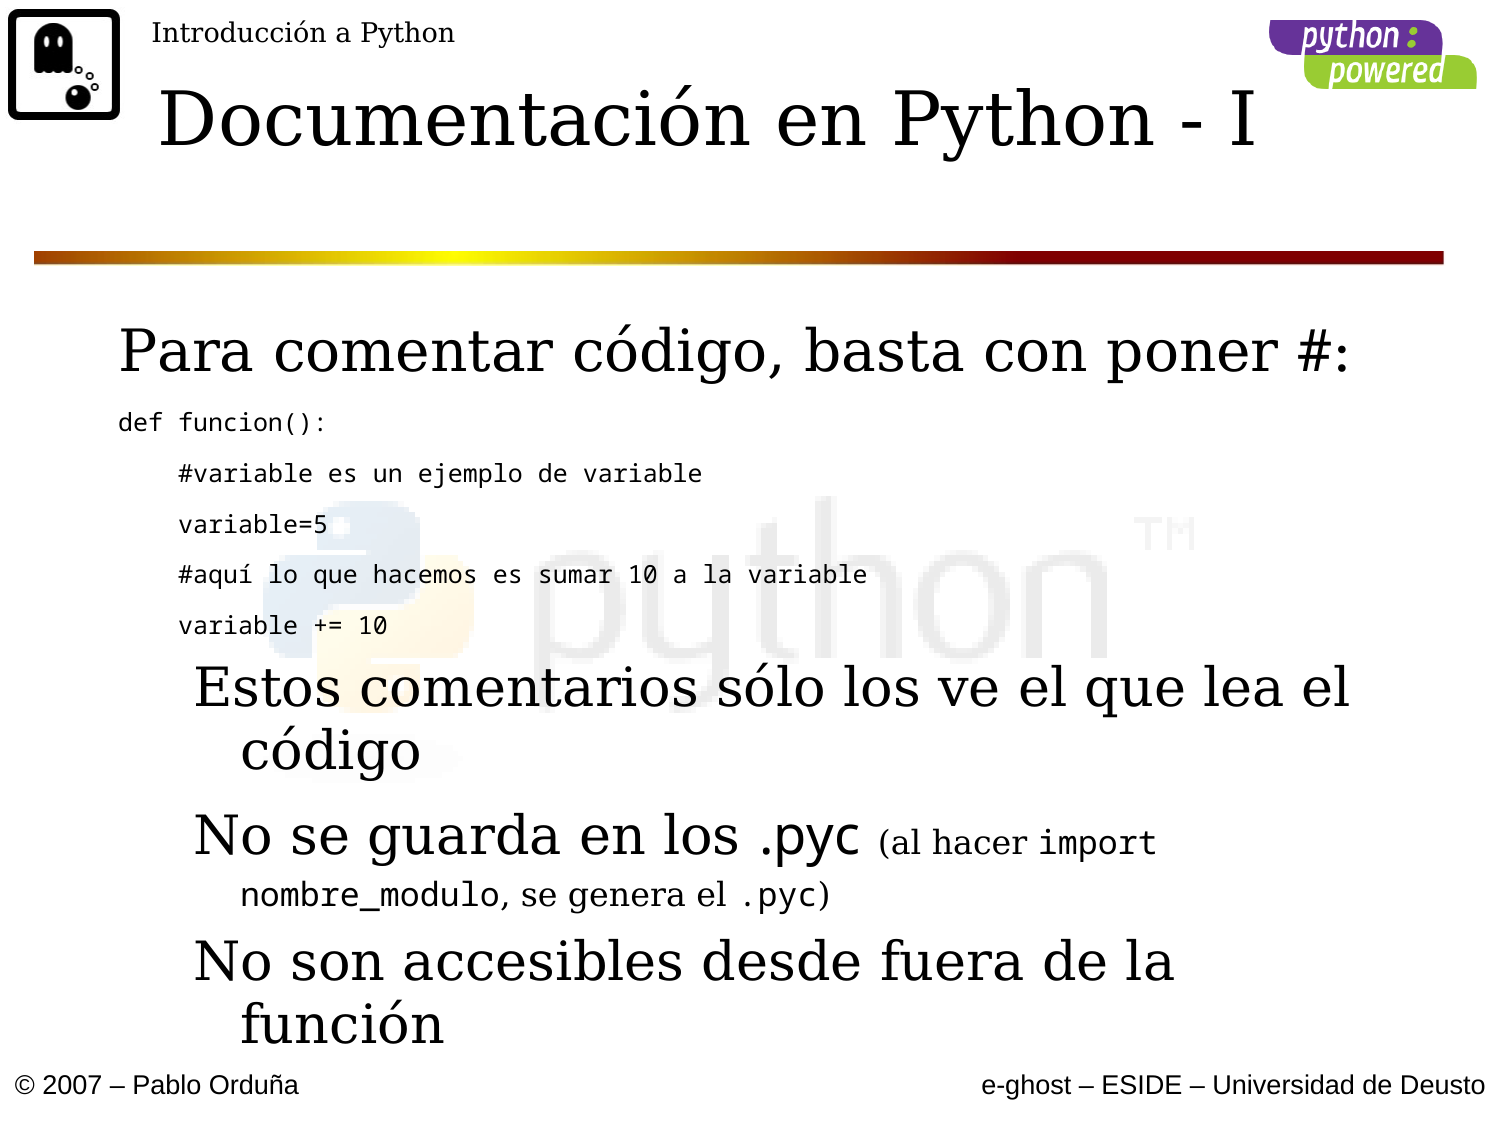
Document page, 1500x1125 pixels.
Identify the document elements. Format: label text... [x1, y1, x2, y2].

list Para comentar código, basta con poner #: def funcion(): #variable es un ejemplo de variable variable=5 #aquí lo que hacemos es sumar 10 a la variable variable += 10 Estos comentarios sólo los ve el que lea el código No se guarda en los .pyc (al hacer import nombre_modulo, se genera el .pyc) No son accesibles desde fuera de la función [118, 309, 1394, 1004]
title Documentación en Python - I [118, 59, 1300, 181]
picture [34, 251, 1447, 266]
picture [5, 7, 125, 124]
picture [1269, 20, 1477, 89]
